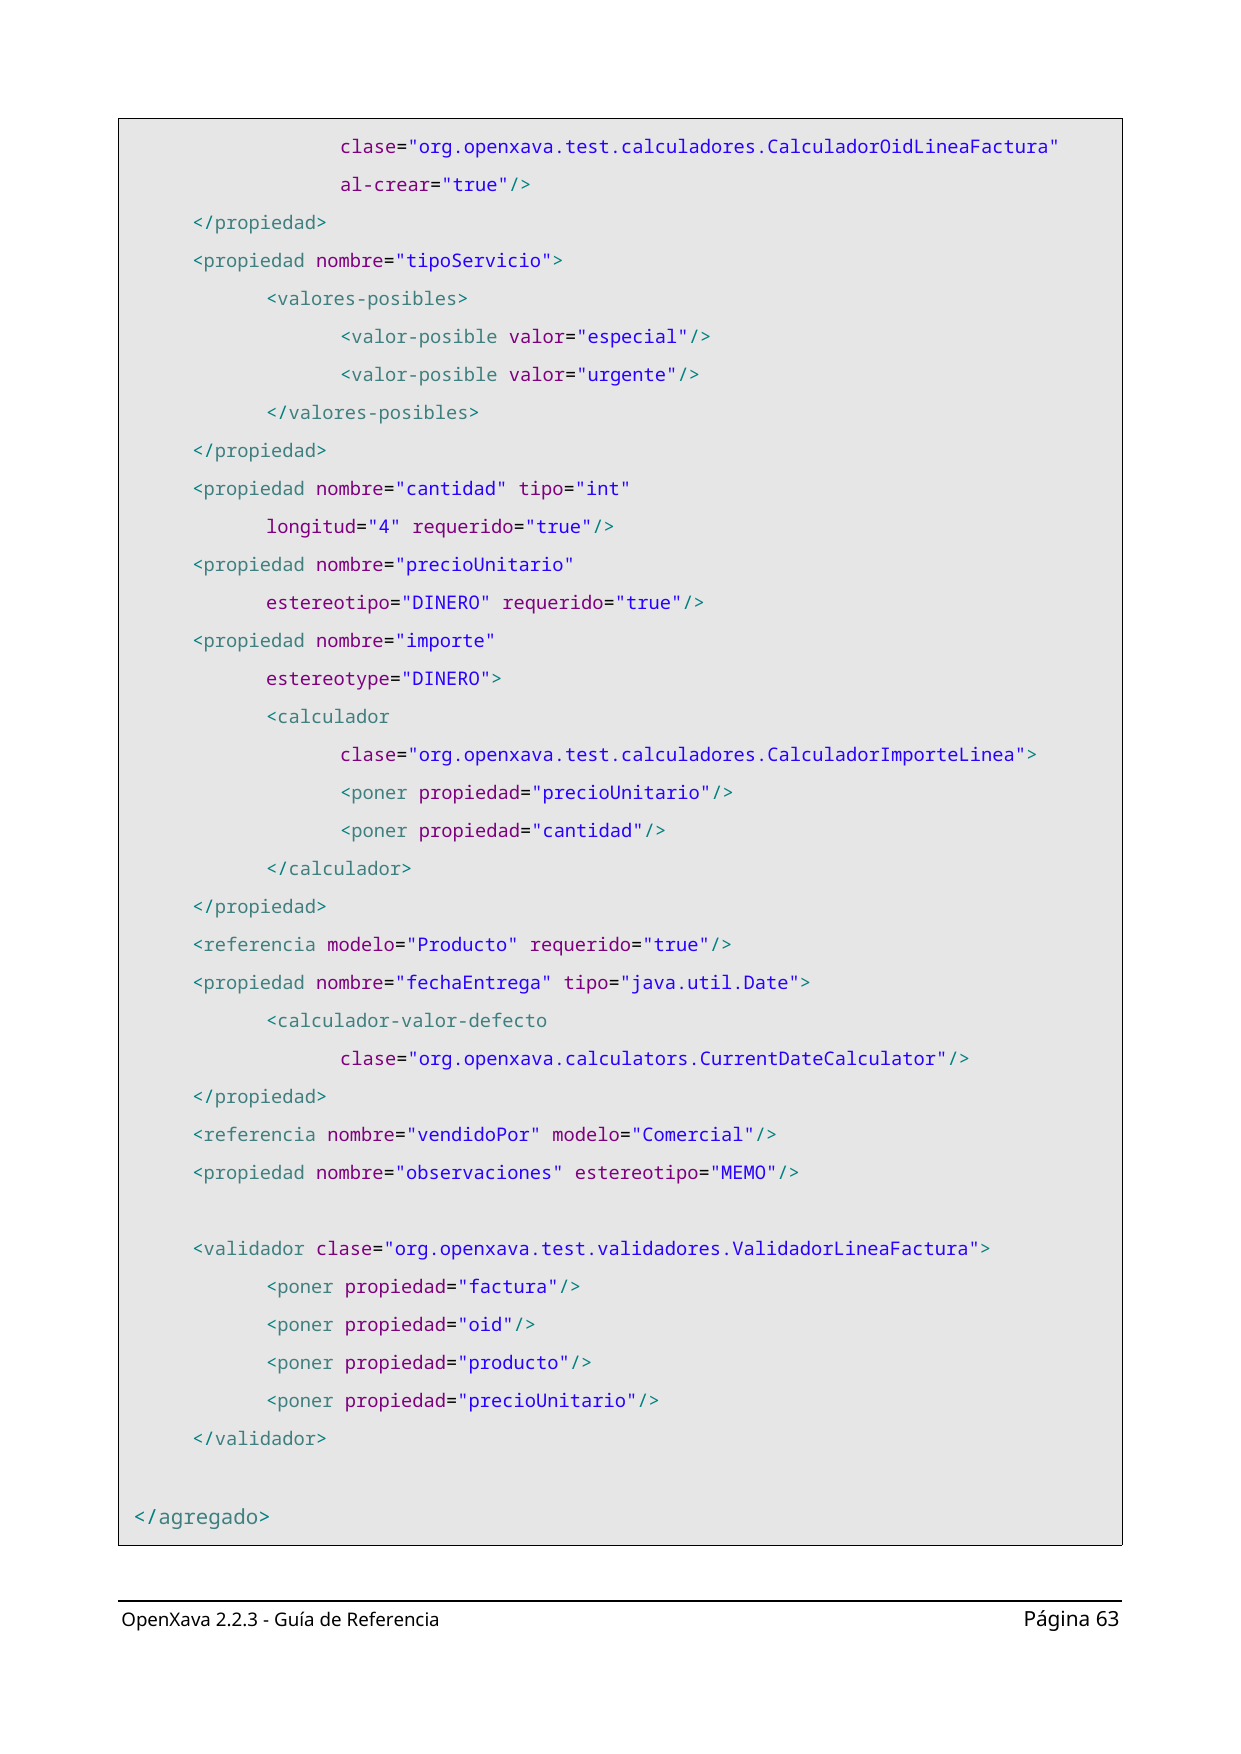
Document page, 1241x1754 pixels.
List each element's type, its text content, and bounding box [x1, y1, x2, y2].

text <valor-posible valor="especial"/> [119, 308, 1122, 346]
text <propiedad nombre="fechaEntrega" tipo="java.util.Date"> [119, 954, 1122, 993]
text </propiedad> [119, 878, 1122, 917]
text </propiedad> [119, 1069, 1122, 1107]
text <valores-posibles> [119, 270, 1122, 308]
text </agregado> [119, 1487, 1122, 1545]
text <poner propiedad="precioUnitario"/> [119, 764, 1122, 802]
text <poner propiedad="precioUnitario"/> [119, 1373, 1122, 1411]
text <propiedad nombre="cantidad" tipo="int" [119, 460, 1122, 498]
text longitud="4" requerido="true"/> [119, 498, 1122, 536]
text clase="org.openxava.test.calculadores.CalculadorImporteLinea"> [119, 726, 1122, 764]
text <propiedad nombre="importe" [119, 612, 1122, 650]
text clase="org.openxava.test.calculadores.CalculadorOidLineaFactura" [119, 119, 1122, 156]
text <calculador-valor-defecto [119, 993, 1122, 1031]
text <poner propiedad="cantidad"/> [119, 802, 1122, 841]
text <validador clase="org.openxava.test.validadores.ValidadorLineaFactura"> [119, 1221, 1122, 1259]
text <propiedad nombre="observaciones" estereotipo="MEMO"/> [119, 1145, 1122, 1183]
text <calculador [119, 688, 1122, 726]
text </calculador> [119, 841, 1122, 878]
text estereotype="DINERO"> [119, 650, 1122, 688]
text <valor-posible valor="urgente"/> [119, 346, 1122, 384]
text <poner propiedad="oid"/> [119, 1297, 1122, 1335]
text </propiedad> [119, 422, 1122, 460]
text </validador> [119, 1411, 1122, 1449]
text <propiedad nombre="precioUnitario" [119, 536, 1122, 574]
text <propiedad nombre="tipoServicio"> [119, 232, 1122, 270]
text <referencia modelo="Producto" requerido="true"/> [119, 917, 1122, 954]
text clase="org.openxava.calculators.CurrentDateCalculator"/> [119, 1031, 1122, 1069]
text <poner propiedad="factura"/> [119, 1259, 1122, 1297]
text <poner propiedad="producto"/> [119, 1335, 1122, 1373]
text </propiedad> [119, 194, 1122, 232]
text al-crear="true"/> [119, 156, 1122, 194]
text </valores-posibles> [119, 384, 1122, 422]
text estereotipo="DINERO" requerido="true"/> [119, 574, 1122, 612]
text <referencia nombre="vendidoPor" modelo="Comercial"/> [119, 1107, 1122, 1145]
